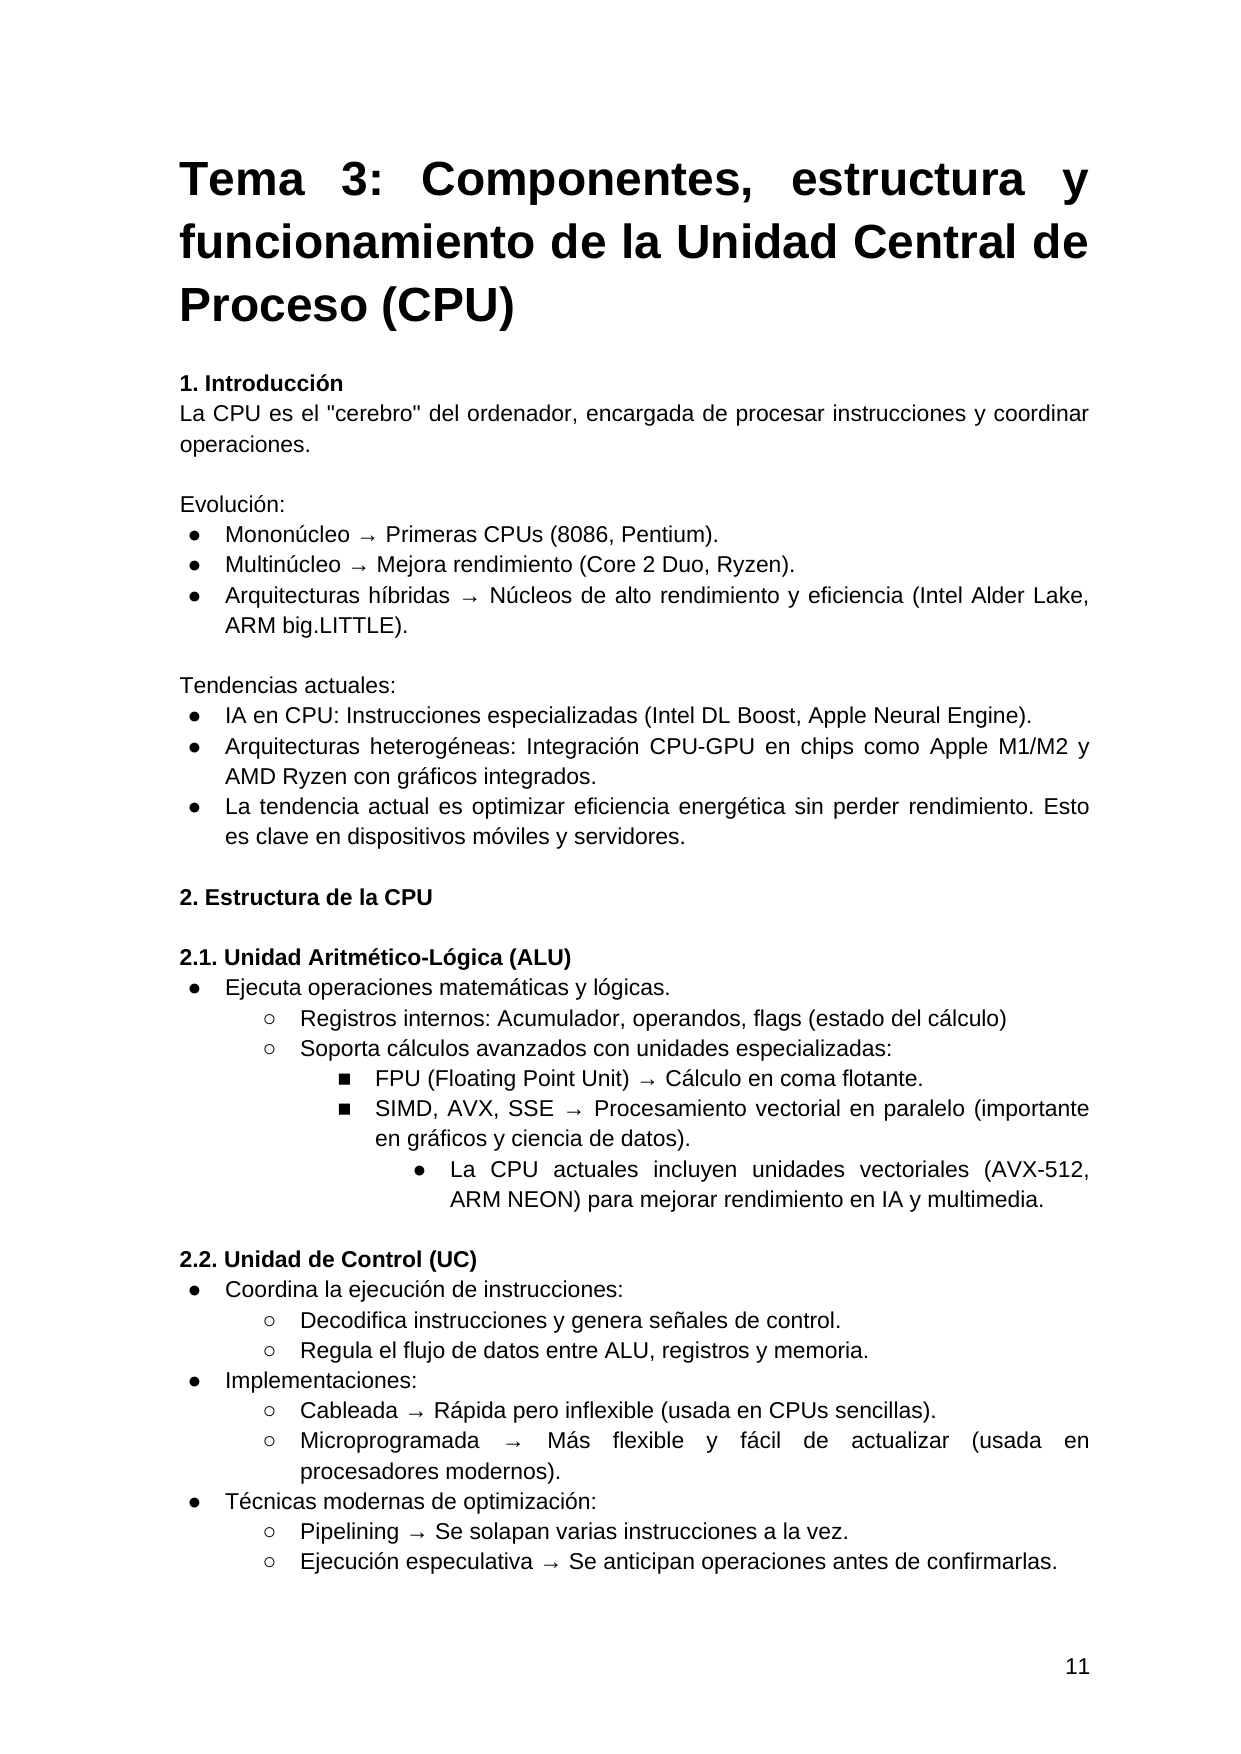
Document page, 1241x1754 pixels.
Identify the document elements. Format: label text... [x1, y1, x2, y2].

text 2. Estructura de la CPU [179, 884, 1090, 910]
list Ejecución especulativa → Se anticipan operaciones antes de confirmarlas. [262, 1548, 1090, 1575]
list Multinúcleo → Mejora rendimiento (Core 2 Duo, Ryzen). [187, 551, 1090, 578]
list FPU (Floating Point Unit) → Cálculo en coma flotante. [337, 1065, 1090, 1091]
list Implementaciones: [187, 1367, 1090, 1393]
list Microprogramada → Más flexible y fácil de actualizar (usada en procesadores modernos). [262, 1427, 1090, 1484]
list Pipelining → Se solapan varias instrucciones a la vez. [262, 1518, 1090, 1544]
list Soporta cálculos avanzados con unidades especializadas: [262, 1035, 1090, 1061]
list Ejecuta operaciones matemáticas y lógicas. [187, 974, 1090, 1001]
list Técnicas modernas de optimización: [187, 1488, 1090, 1514]
list SIMD, AVX, SSE → Procesamiento vectorial en paralelo (importante en gráficos y ciencia de datos). [337, 1095, 1090, 1152]
list IA en CPU: Instrucciones especializadas (Intel DL Boost, Apple Neural Engine). [187, 702, 1090, 729]
text 1. Introducción [179, 370, 1090, 397]
text 2.2. Unidad de Control (UC) [179, 1246, 1090, 1273]
list Arquitecturas heterogéneas: Integración CPU-GPU en chips como Apple M1/M2 y AMD Ryzen con gráficos integrados. [187, 733, 1090, 789]
list Coordina la ejecución de instrucciones: [187, 1276, 1090, 1303]
list La tendencia actual es optimizar eficiencia energética sin perder rendimiento. Esto es clave en dispositivos móviles y servidores. [187, 793, 1090, 850]
list Mononúcleo → Primeras CPUs (8086, Pentium). [187, 521, 1090, 548]
list La CPU actuales incluyen unidades vectoriales (AVX-512, ARM NEON) para mejorar rendimiento en IA y multimedia. [412, 1156, 1090, 1212]
text Evolución: [179, 461, 1090, 517]
text Tendencias actuales: [179, 672, 1090, 699]
list Cableada → Rápida pero inflexible (usada en CPUs sencillas). [262, 1397, 1090, 1424]
list Regula el flujo de datos entre ALU, registros y memoria. [262, 1337, 1090, 1363]
text La CPU es el "cerebro" del ordenador, encargada de procesar instrucciones y coordinar operaciones. [179, 400, 1090, 457]
list Registros internos: Acumulador, operandos, flags (estado del cálculo) [262, 1004, 1090, 1031]
list Arquitecturas híbridas → Núcleos de alto rendimiento y eficiencia (Intel Alder Lake, ARM big.LITTLE). [187, 582, 1090, 638]
text Tema 3: Componentes, estructura y funcionamiento de la Unidad Central de Proceso (CPU) [179, 150, 1090, 332]
text 2.1. Unidad Aritmético-Lógica (ALU) [179, 944, 1090, 971]
list Decodifica instrucciones y genera señales de control. [262, 1307, 1090, 1333]
